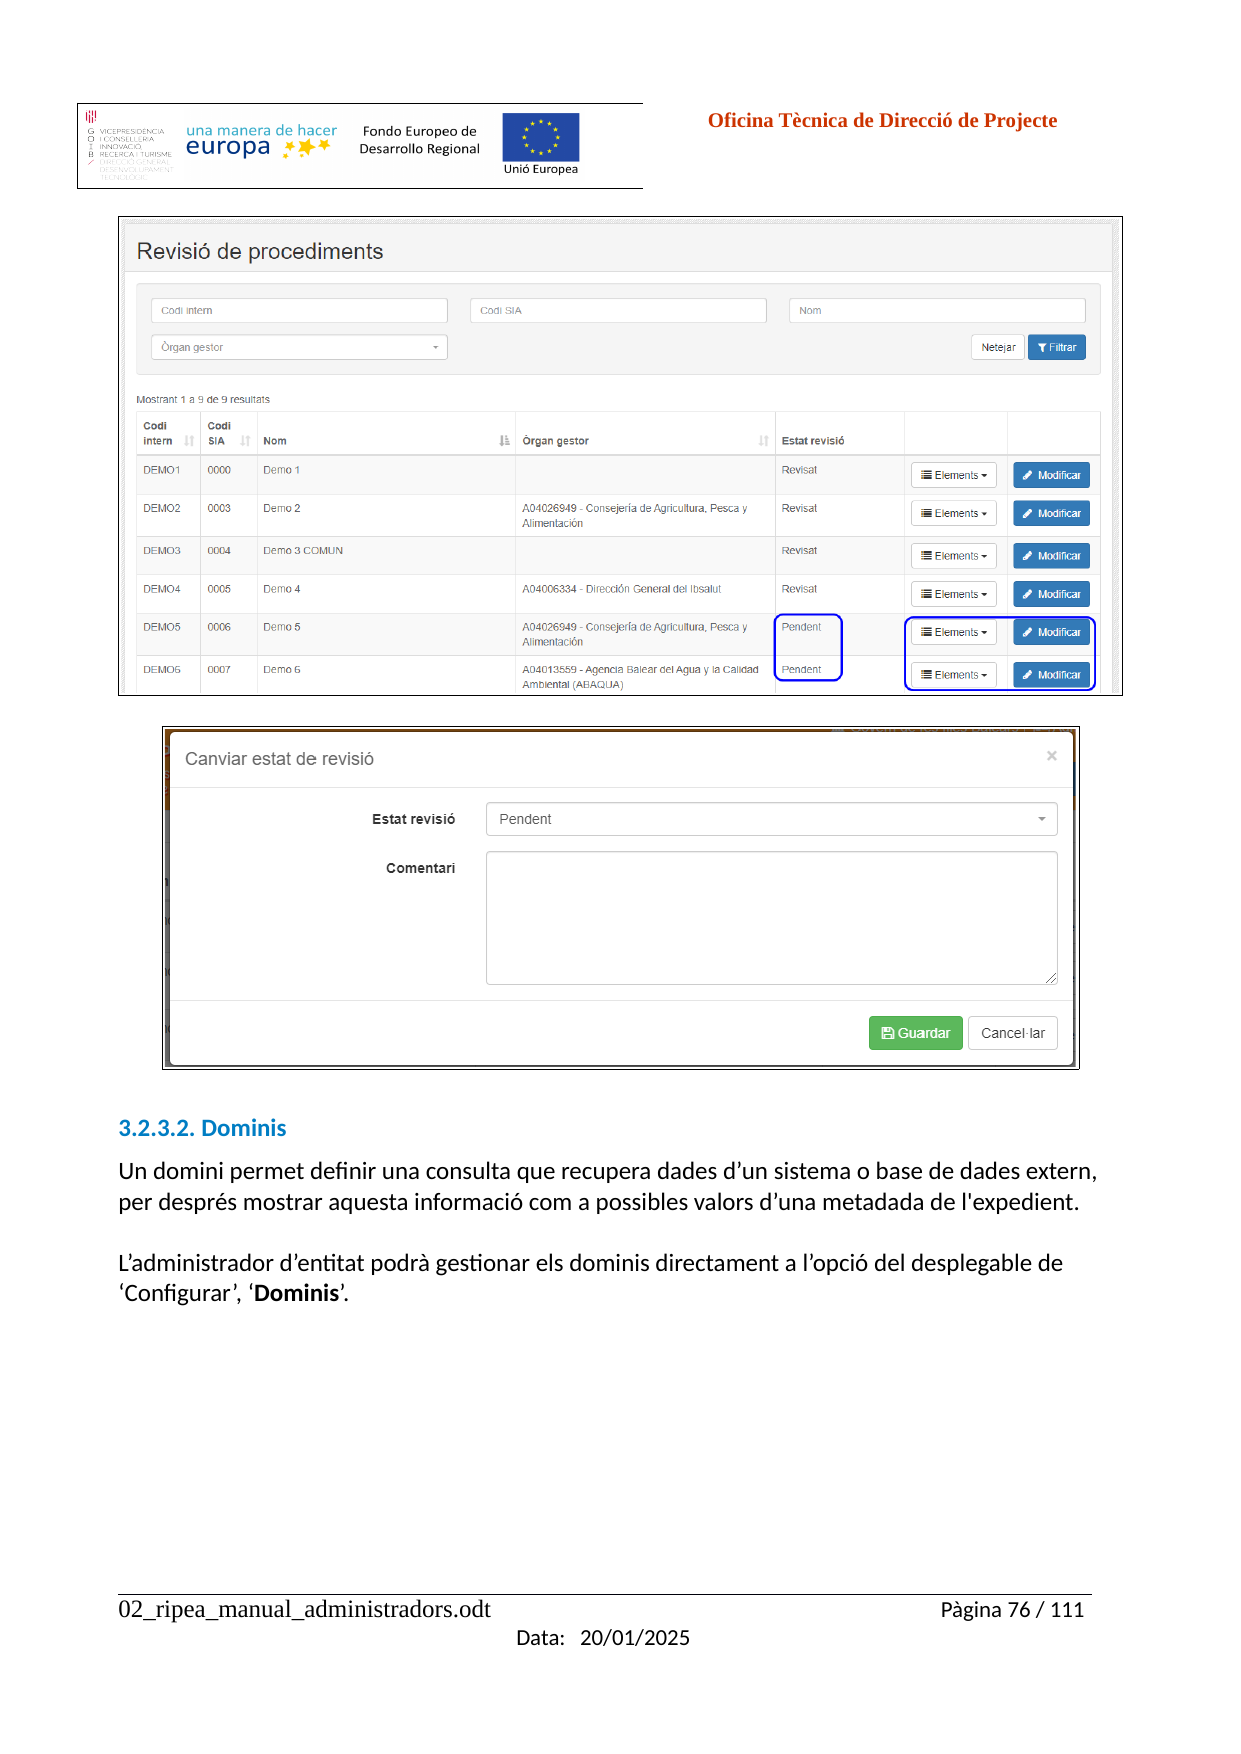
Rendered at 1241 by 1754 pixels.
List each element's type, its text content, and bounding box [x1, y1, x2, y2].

picture [82, 108, 178, 182]
text L’administrador d’entitat podrà gestionar els dominis directament a l’opció del desplegable de ‘Configurar’, ‘Dominis’. [118, 1247, 1122, 1308]
subtitle 3.2.3.2. Dominis [118, 1112, 1122, 1143]
picture [164, 729, 1076, 1067]
picture [121, 219, 1119, 693]
picture [184, 108, 585, 182]
text Un domini permet definir una consulta que recupera dades d’un sistema o base de dades extern, per després mostrar aquesta informació com a possibles valors d’una metadada de l'expedient. [118, 1155, 1122, 1216]
